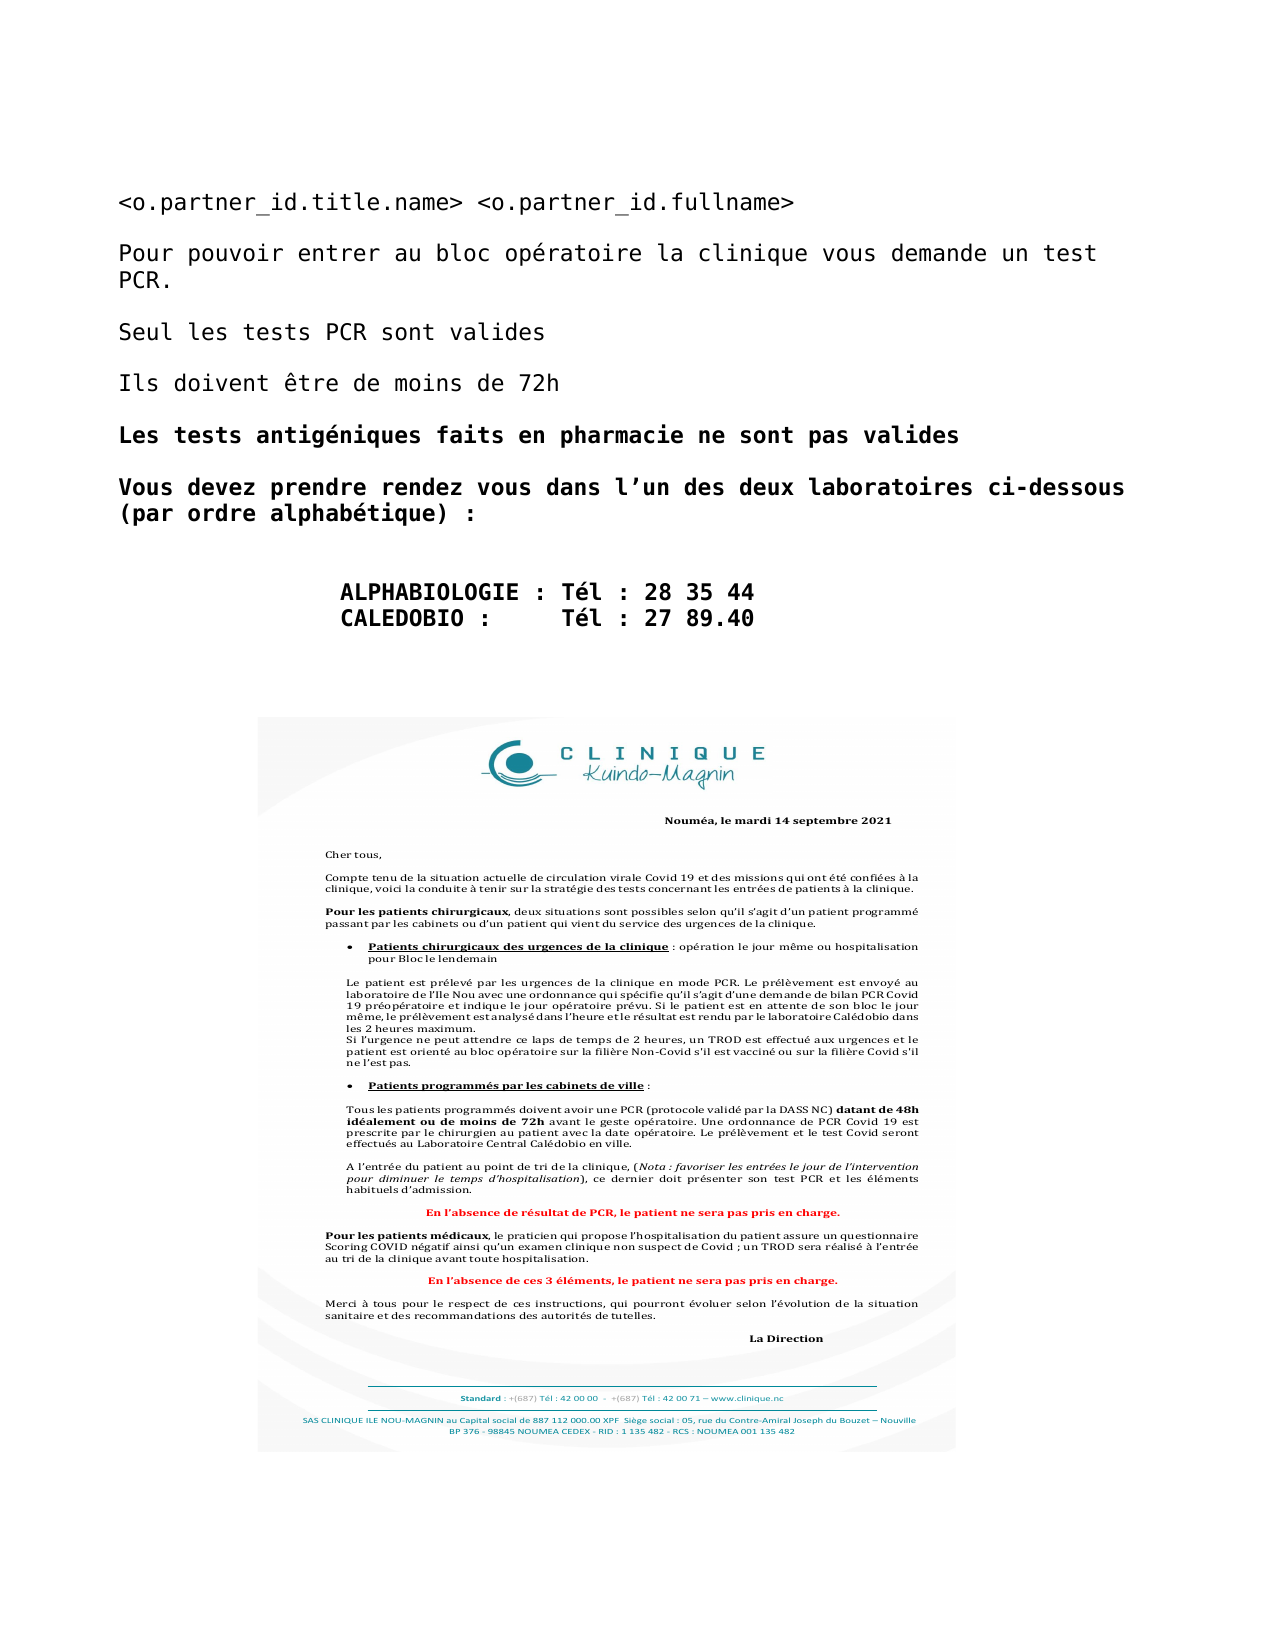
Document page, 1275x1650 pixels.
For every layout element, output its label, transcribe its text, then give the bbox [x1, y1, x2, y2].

text ALPHABIOLOGIE : Tél : 28 35 44 CALEDOBIO : Tél : 27 89.40 [118, 552, 1157, 632]
text Seul les tests PCR sont valides [118, 319, 1157, 346]
text Les tests antigéniques faits en pharmacie ne sont pas valides [118, 422, 1157, 449]
text <o.partner_id.title.name> <o.partner_id.fullname> [118, 189, 1157, 216]
text Pour pouvoir entrer au bloc opératoire la clinique vous demande un test PCR. [118, 241, 1157, 294]
text Vous devez prendre rendez vous dans l’un des deux laboratoires ci-dessous (par ordre alphabétique) : [118, 474, 1157, 527]
text Ils doivent être de moins de 72h [118, 371, 1157, 397]
